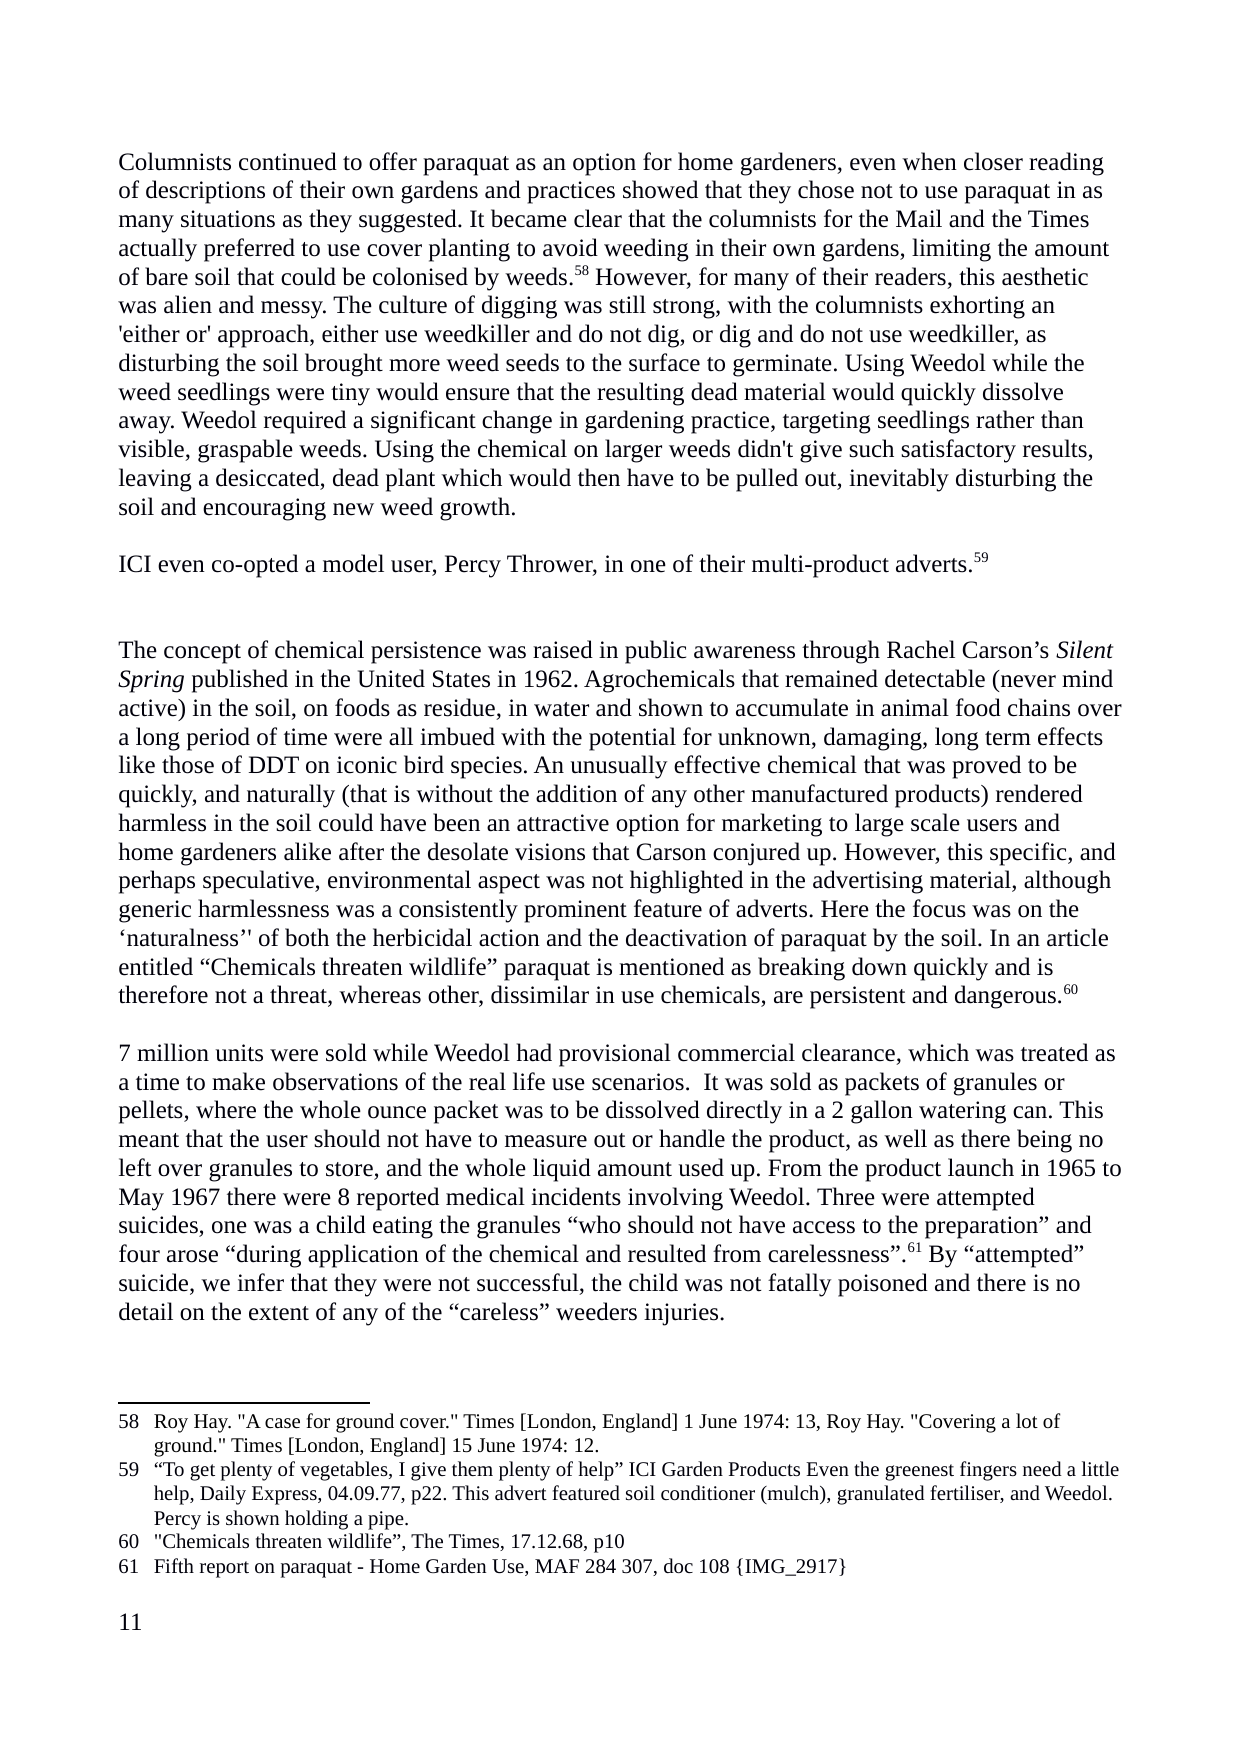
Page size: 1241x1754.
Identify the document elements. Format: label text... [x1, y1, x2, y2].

text The concept of chemical persistence was raised in public awareness through Rachel Carson’s Silent Spring published in the United States in 1962. Agrochemicals that remained detectable (never mind active) in the soil, on foods as residue, in water and shown to accumulate in animal food chains over a long period of time were all imbued with the potential for unknown, damaging, long term effects like those of DDT on iconic bird species. An unusually effective chemical that was proved to be quickly, and naturally (that is without the addition of any other manufactured products) rendered harmless in the soil could have been an attractive option for marketing to large scale users and home gardeners alike after the desolate visions that Carson conjured up. However, this specific, and perhaps speculative, environmental aspect was not highlighted in the advertising material, although generic harmlessness was a consistently prominent feature of adverts. Here the focus was on the ‘naturalness’' of both the herbicidal action and the deactivation of paraquat by the soil. In an article entitled “Chemicals threaten wildlife” paraquat is mentioned as breaking down quickly and is therefore not a threat, whereas other, dissimilar in use chemicals, are persistent and dangerous. [118, 636, 1122, 1009]
text Columnists continued to offer paraquat as an option for home gardeners, even when closer reading of descriptions of their own gardens and practices showed that they chose not to use paraquat in as many situations as they suggested. It became clear that the columnists for the Mail and the Times actually preferred to use cover planting to avoid weeding in their own gardens, limiting the amount of bare soil that could be colonised by weeds. However, for many of their readers, this aesthetic was alien and messy. The culture of digging was still strong, with the columnists exhorting an 'either or' approach, either use weedkiller and do not dig, or dig and do not use weedkiller, as disturbing the soil brought more weed seeds to the surface to germinate. Using Weedol while the weed seedlings were tiny would ensure that the resulting dead material would quickly dissolve away. Weedol required a significant change in gardening practice, targeting seedlings rather than visible, graspable weeds. Using the chemical on larger weeds didn't give such satisfactory results, leaving a desiccated, dead plant which would then have to be pulled out, inevitably disturbing the soil and encouraging new weed growth. [118, 147, 1122, 521]
text Fifth report on paraquat - Home Garden Use, MAF 284 307, doc 108 {IMG_2917} [118, 1553, 1122, 1578]
text “To get plenty of vegetables, I give them plenty of help” ICI Garden Products Even the greenest fingers need a little help, Daily Express, 04.09.77, p22. This advert featured soil conditioner (mulch), granulated fertiliser, and Weedol. Percy is shown holding a pipe. [118, 1457, 1122, 1529]
text 7 million units were sold while Weedol had provisional commercial clearance, which was treated as a time to make observations of the real life use scenarios. It was sold as packets of granules or pellets, where the whole ounce packet was to be dissolved directly in a 2 gallon watering can. This meant that the user should not have to measure out or handle the product, as well as there being no left over granules to store, and the whole liquid amount used up. From the product launch in 1965 to May 1967 there were 8 reported medical incidents involving Weedol. Three were attempted suicides, one was a child eating the granules “who should not have access to the preparation” and four arose “during application of the chemical and resulted from carelessness”. By “attempted” suicide, we infer that they were not successful, the child was not fatally poisoned and there is no detail on the extent of any of the “careless” weeders injuries. [118, 1038, 1122, 1326]
text Roy Hay. "A case for ground cover." Times [London, England] 1 June 1974: 13, Roy Hay. "Covering a lot of ground." Times [London, England] 15 June 1974: 12. [118, 1409, 1122, 1457]
text ICI even co-opted a model user, Percy Thrower, in one of their multi-product adverts. [118, 549, 1122, 578]
text "Chemicals threaten wildlife”, The Times, 17.12.68, p10 [118, 1529, 1122, 1553]
